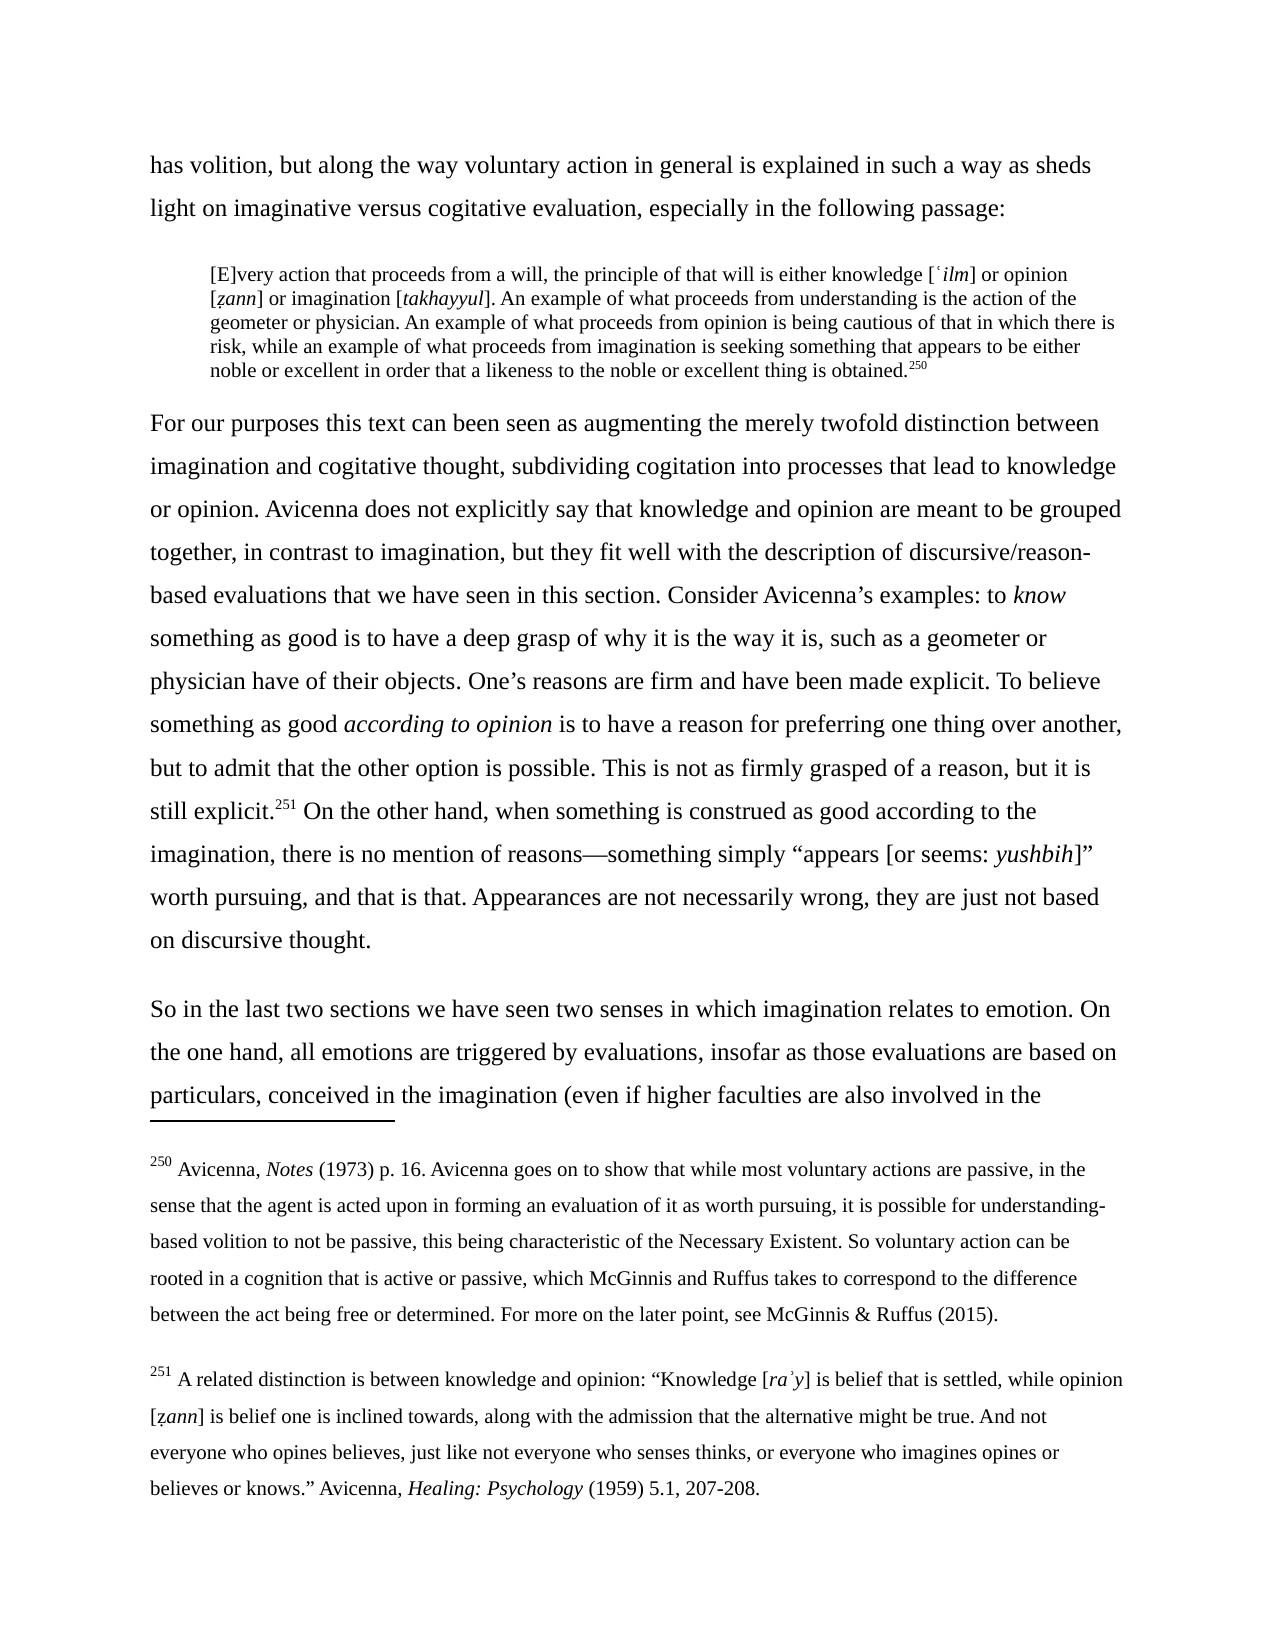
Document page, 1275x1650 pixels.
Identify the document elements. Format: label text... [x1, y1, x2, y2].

text has volition, but along the way voluntary action in general is explained in such a way as sheds light on imaginative versus cogitative evaluation, especially in the following passage: [150, 150, 1125, 222]
text So in the last two sections we have seen two senses in which imagination relates to emotion. On the one hand, all emotions are triggered by evaluations, insofar as those evaluations are based on particulars, conceived in the imagination (even if higher faculties are also involved in the [150, 994, 1125, 1109]
text [E]very action that proceeds from a will, the principle of that will is either knowledge [ʿilm] or opinion [ẓann] or imagination [takhayyul]. An example of what proceeds from understanding is the action of the geometer or physician. An example of what proceeds from opinion is being cautious of that in which there is risk, while an example of what proceeds from imagination is seeking something that appears to be either noble or excellent in order that a likeness to the noble or excellent thing is obtained. [210, 262, 1125, 382]
text Avicenna, Notes (1973) p. 16. Avicenna goes on to show that while most voluntary actions are passive, in the sense that the agent is acted upon in forming an evaluation of it as worth pursuing, it is possible for understanding-based volition to not be passive, this being characteristic of the Necessary Existent. So voluntary action can be rooted in a cognition that is active or passive, which McGinnis and Ruffus takes to correspond to the difference between the act being free or determined. For more on the later point, see McGinnis & Ruffus (2015). [150, 1153, 1125, 1326]
text A related distinction is between knowledge and opinion: “Knowledge [raʾy] is belief that is settled, while opinion [ẓann] is belief one is inclined towards, along with the admission that the alternative might be true. And not everyone who opines believes, just like not everyone who senses thinks, or everyone who imagines opines or believes or knows.” Avicenna, Healing: Psychology (1959) 5.1, 207-208. [150, 1363, 1125, 1500]
text For our purposes this text can been seen as augmenting the merely twofold distinction between imagination and cogitative thought, subdividing cogitation into processes that lead to knowledge or opinion. Avicenna does not explicitly say that knowledge and opinion are meant to be grouped together, in contrast to imagination, but they fit well with the description of discursive/reason-based evaluations that we have seen in this section. Consider Avicenna’s examples: to know something as good is to have a deep grasp of why it is the way it is, such as a geometer or physician have of their objects. One’s reasons are firm and have been made explicit. To believe something as good according to opinion is to have a reason for preferring one thing over another, but to admit that the other option is possible. This is not as firmly grasped of a reason, but it is still explicit. On the other hand, when something is construed as good according to the imagination, there is no mention of reasons—something simply “appears [or seems: yushbih]” worth pursuing, and that is that. Appearances are not necessarily wrong, they are just not based on discursive thought. [150, 408, 1125, 954]
